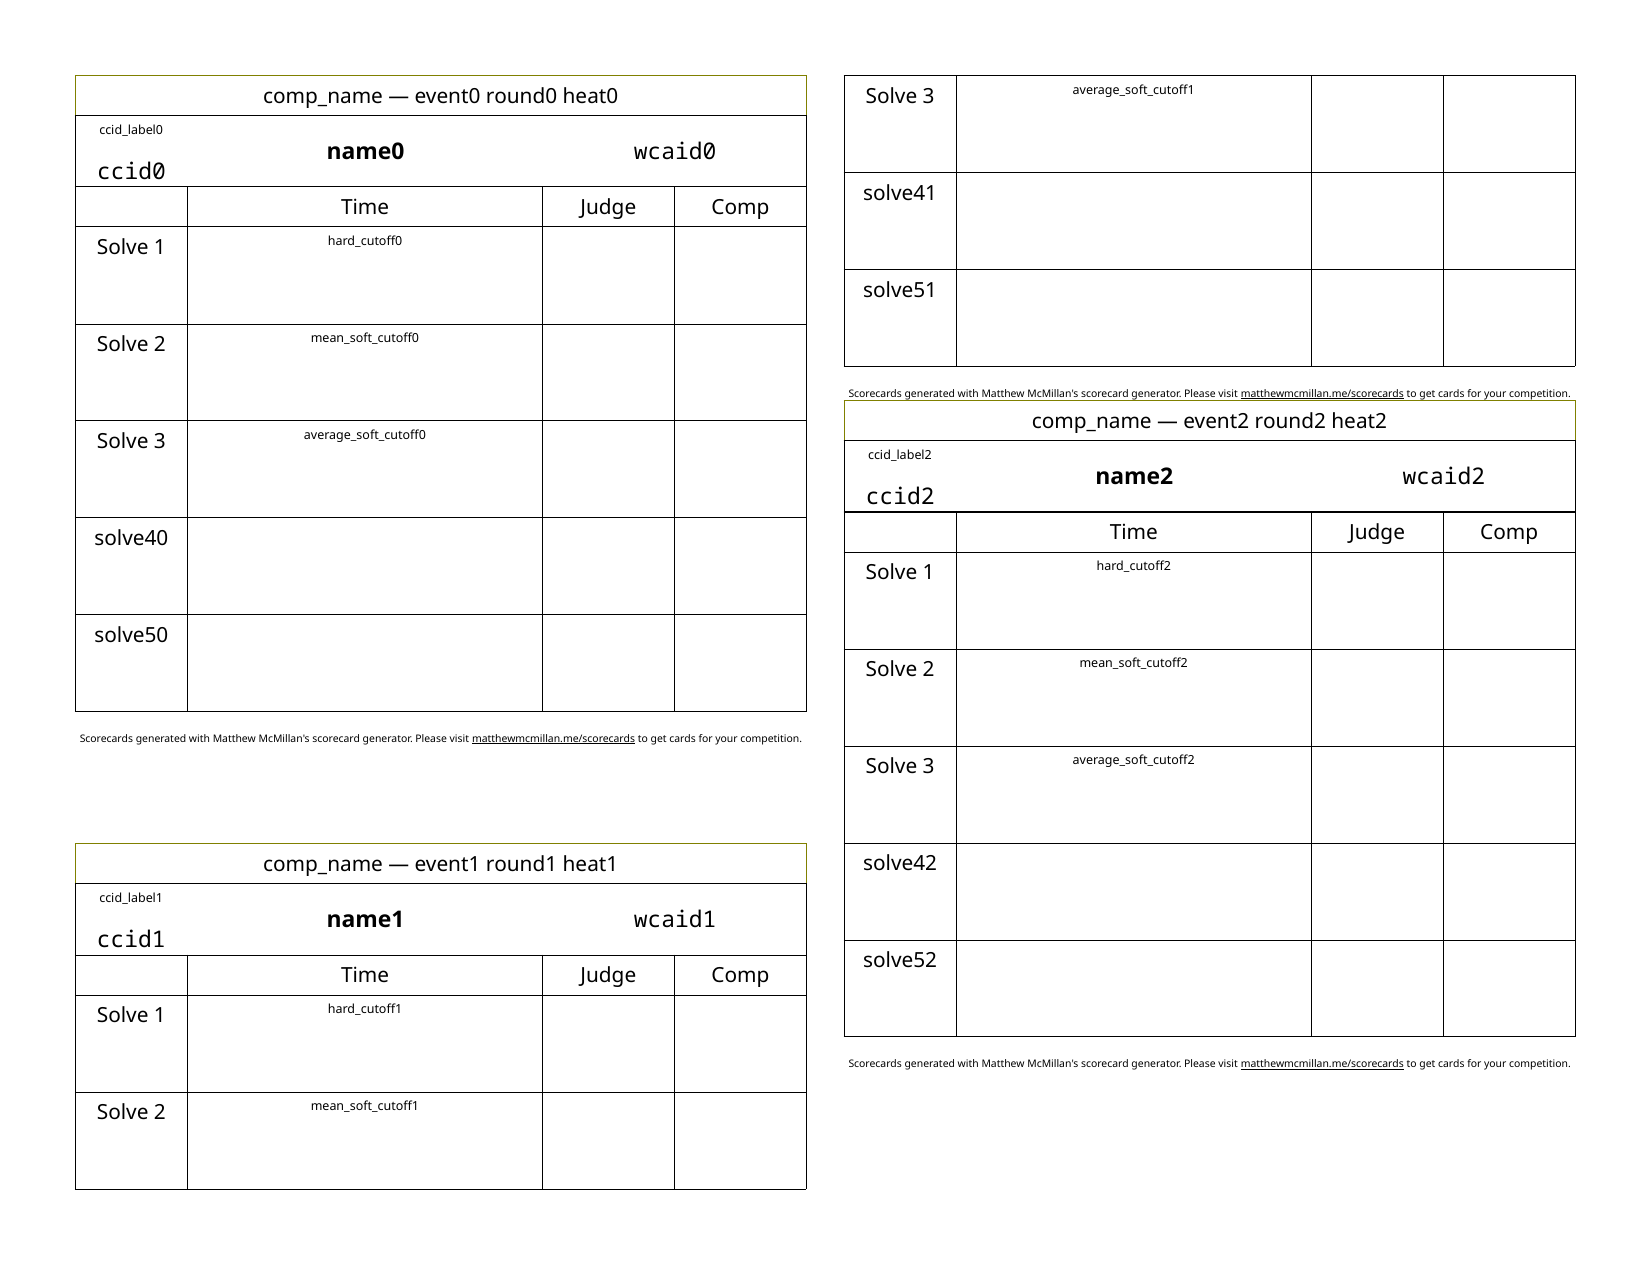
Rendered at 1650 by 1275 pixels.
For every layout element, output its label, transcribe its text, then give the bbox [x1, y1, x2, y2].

table_cell Solve 2 [845, 650, 956, 746]
table_cell [543, 421, 674, 517]
table_header name1 [187, 884, 543, 954]
table_header ccid_label0 ccid0 [76, 116, 187, 186]
table_header name0 [187, 116, 544, 186]
table_cell [543, 1093, 674, 1188]
table_cell [543, 325, 674, 420]
table_cell [1312, 747, 1443, 842]
table_cell [1444, 747, 1575, 842]
table_cell solve52 [845, 941, 956, 1036]
table_header Judge [1312, 513, 1443, 552]
table_header wcaid2 [1313, 441, 1575, 511]
table_cell Solve 2 [76, 325, 187, 420]
table_cell [543, 615, 674, 711]
table_cell mean_soft_cutoff2 [957, 650, 1311, 746]
table_cell [675, 615, 806, 711]
table_cell Solve 2 [76, 1093, 187, 1188]
table_header Judge [543, 956, 674, 994]
text Scorecards generated with Matthew McMillan's scorecard generator. Please visit matthewmcmillan.me/scorecards to get cards for your competition. [844, 1056, 1575, 1071]
table_cell Solve 1 [76, 227, 187, 323]
table_header ccid_label2 ccid2 [845, 441, 956, 511]
table_cell solve50 [76, 615, 187, 711]
table_header ccid_label1 ccid1 [76, 884, 187, 954]
table_cell Solve 1 [76, 996, 187, 1092]
table_header Comp [675, 187, 806, 226]
table_cell [1312, 650, 1443, 746]
table_cell [1312, 941, 1443, 1036]
table_cell [1312, 553, 1443, 648]
table_header comp_name — event2 round2 heat2 [845, 401, 1575, 440]
table_cell [675, 996, 806, 1092]
table_header [76, 187, 187, 226]
table_header name2 [956, 441, 1312, 511]
table_header [845, 513, 956, 552]
table_cell average_soft_cutoff2 [957, 747, 1311, 842]
table_cell [543, 227, 674, 323]
table_header Comp [1444, 513, 1575, 552]
table_header Time [188, 187, 542, 226]
table_cell solve51 [845, 270, 956, 366]
table_header Judge [543, 187, 674, 226]
table_cell average_soft_cutoff1 [957, 76, 1311, 172]
table_cell [543, 518, 674, 614]
text Scorecards generated with Matthew McMillan's scorecard generator. Please visit matthewmcmillan.me/scorecards to get cards for your competition. [844, 386, 1575, 400]
table_header [76, 956, 187, 994]
table_cell Solve 3 [845, 76, 956, 172]
table_cell [675, 227, 806, 323]
table_cell [1444, 941, 1575, 1036]
table_cell [1444, 76, 1575, 172]
table_cell [675, 325, 806, 420]
table_cell [1312, 76, 1443, 172]
table_cell [957, 941, 1311, 1036]
table_cell hard_cutoff0 [188, 227, 542, 323]
table_cell [1312, 270, 1443, 366]
table_cell [188, 615, 542, 711]
table_cell [675, 421, 806, 517]
table_cell mean_soft_cutoff1 [188, 1093, 542, 1188]
table_cell [188, 518, 542, 614]
table_cell [1444, 173, 1575, 269]
table_header Time [188, 956, 542, 994]
table_cell [957, 270, 1311, 366]
table_cell [957, 844, 1311, 939]
table_cell [675, 518, 806, 614]
table_cell Solve 1 [845, 553, 956, 648]
table_cell hard_cutoff2 [957, 553, 1311, 648]
table_cell [675, 1093, 806, 1188]
table_cell [957, 173, 1311, 269]
table_cell solve40 [76, 518, 187, 614]
table_cell average_soft_cutoff0 [188, 421, 542, 517]
table_header Time [957, 513, 1311, 552]
table_cell solve42 [845, 844, 956, 939]
table_header comp_name — event0 round0 heat0 [76, 76, 806, 115]
table_cell [543, 996, 674, 1092]
table_header comp_name — event1 round1 heat1 [76, 844, 806, 883]
table_header Comp [675, 956, 806, 994]
table_cell [1312, 844, 1443, 939]
table_cell [1444, 553, 1575, 648]
table_header wcaid0 [544, 116, 806, 186]
table_cell [1444, 650, 1575, 746]
table_cell hard_cutoff1 [188, 996, 542, 1092]
table_cell Solve 3 [845, 747, 956, 842]
table_cell Solve 3 [76, 421, 187, 517]
table_cell [1444, 270, 1575, 366]
table_cell solve41 [845, 173, 956, 269]
table_header wcaid1 [544, 884, 806, 954]
text Scorecards generated with Matthew McMillan's scorecard generator. Please visit matthewmcmillan.me/scorecards to get cards for your competition. [75, 731, 806, 746]
table_cell [1312, 173, 1443, 269]
table_cell mean_soft_cutoff0 [188, 325, 542, 420]
table_cell [1444, 844, 1575, 939]
